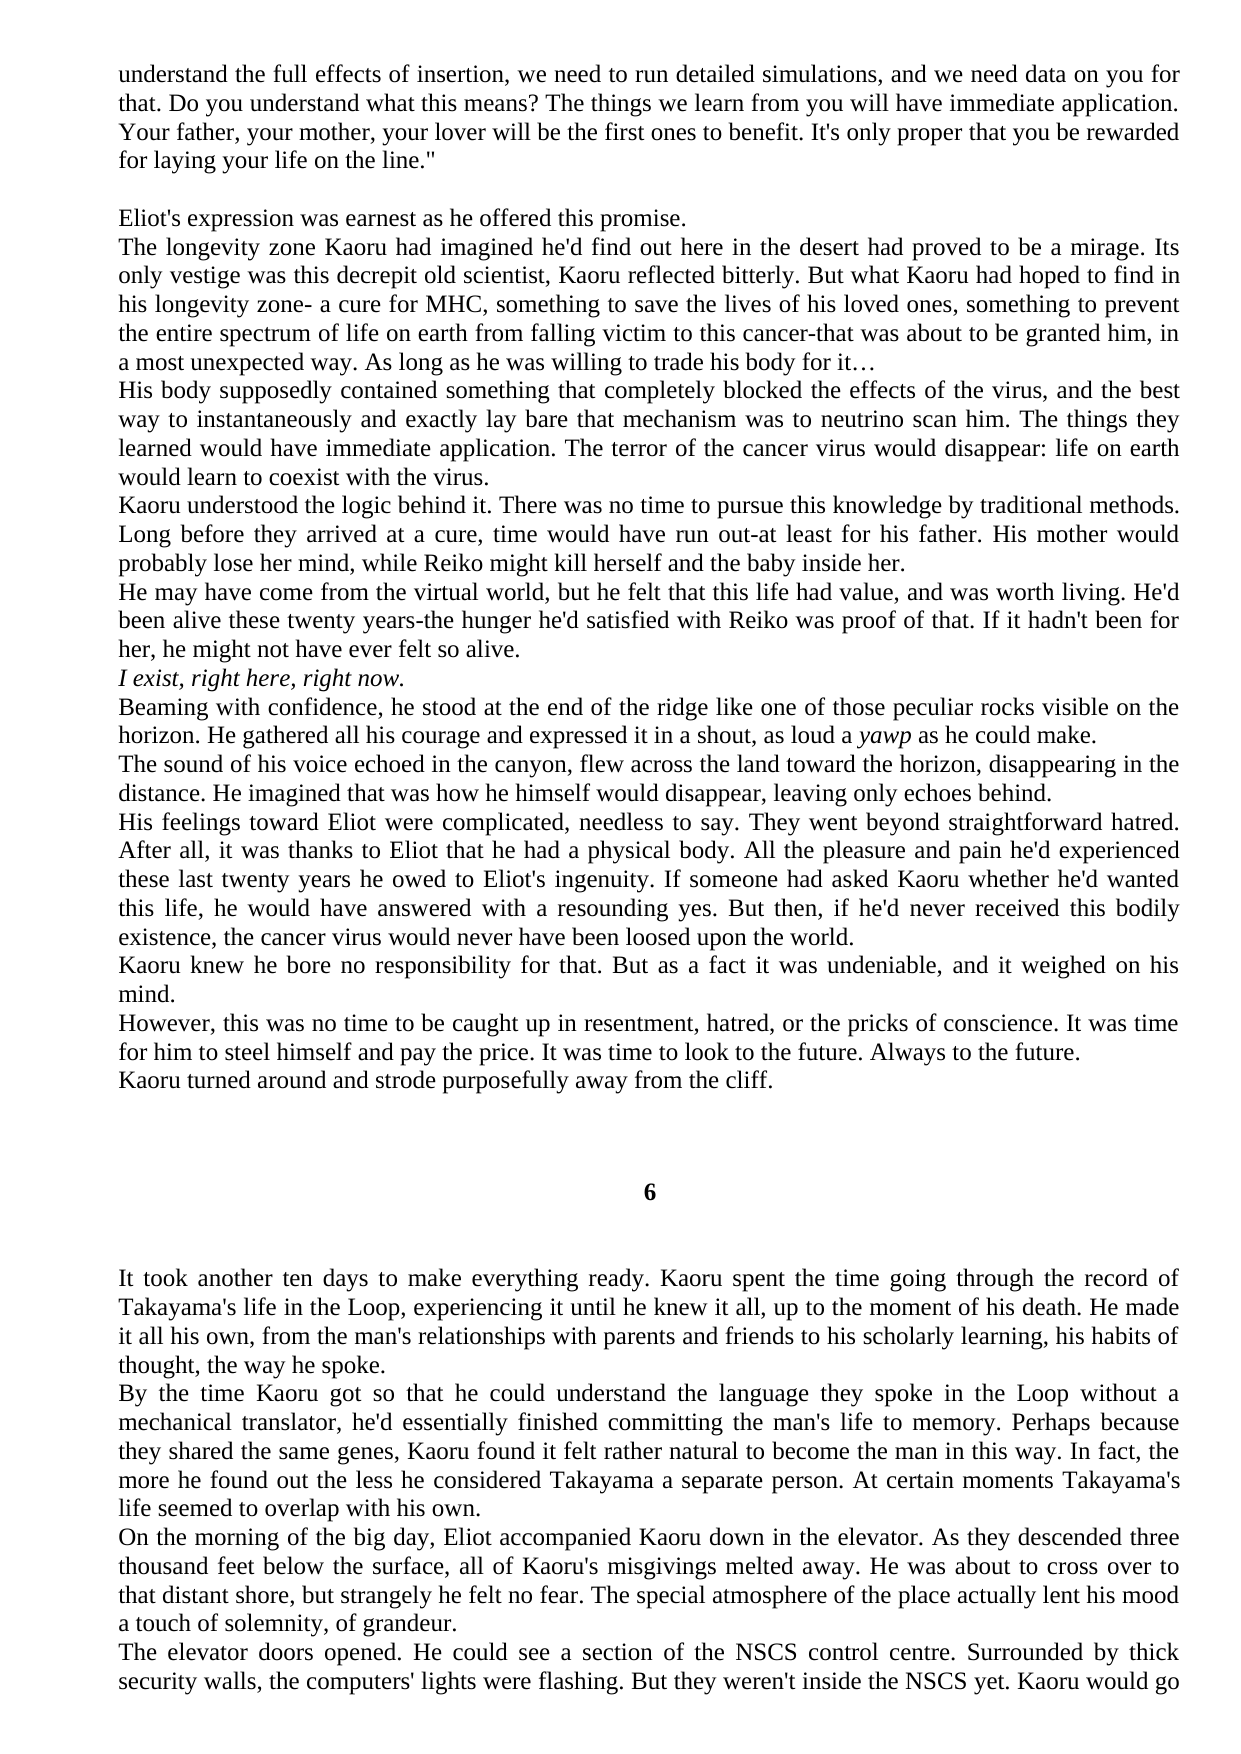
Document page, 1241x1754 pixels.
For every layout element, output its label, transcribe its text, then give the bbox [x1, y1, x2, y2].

text His feelings toward Eliot were complicated, needless to say. They went beyond straightforward hatred. After all, it was thanks to Eliot that he had a physical body. All the pleasure and pain he'd experienced these last twenty years he owed to Eliot's ingenuity. If someone had asked Kaoru whether he'd wanted this life, he would have answered with a resounding yes. But then, if he'd never received this bodily existence, the cancer virus would never have been loosed upon the world. [118, 807, 1181, 950]
subtitle 6 [118, 1177, 1181, 1205]
text understand the full effects of insertion, we need to run detailed simulations, and we need data on you for that. Do you understand what this means? The things we learn from you will have immediate application. Your father, your mother, your lover will be the first ones to benefit. It's only proper that you be rewarded for laying your life on the line." [118, 59, 1181, 174]
text The elevator doors opened. He could see a section of the NSCS control centre. Surrounded by thick security walls, the computers' lights were flashing. But they weren't inside the NSCS yet. Kaoru would go [118, 1637, 1181, 1695]
text By the time Kaoru got so that he could understand the language they spoke in the Loop without a mechanical translator, he'd essentially finished committing the man's life to memory. Perhaps because they shared the same genes, Kaoru found it felt rather natural to become the man in this way. In fact, the more he found out the less he considered Takayama a separate person. At certain moments Takayama's life seemed to overlap with his own. [118, 1378, 1181, 1522]
text Kaoru turned around and strode purposefully away from the cliff. [118, 1065, 1181, 1094]
text I exist, right here, right now. [118, 663, 1181, 692]
text It took another ten days to make everything ready. Kaoru spent the time going through the record of Takayama's life in the Loop, experiencing it until he knew it all, up to the moment of his death. He made it all his own, from the man's relationships with parents and friends to his scholarly learning, his habits of thought, the way he spoke. [118, 1263, 1181, 1378]
text His body supposedly contained something that completely blocked the effects of the virus, and the best way to instantaneously and exactly lay bare that mechanism was to neutrino scan him. The things they learned would have immediate application. The terror of the cancer virus would disappear: life on earth would learn to coexist with the virus. [118, 375, 1181, 490]
text Eliot's expression was earnest as he offered this promise. [118, 203, 1181, 232]
text Kaoru understood the logic behind it. There was no time to pursue this knowledge by traditional methods. Long before they arrived at a cure, time would have run out-at least for his father. His mother would probably lose her mind, while Reiko might kill herself and the baby inside her. [118, 490, 1181, 577]
text On the morning of the big day, Eliot accompanied Kaoru down in the elevator. As they descended three thousand feet below the surface, all of Kaoru's misgivings melted away. He was about to cross over to that distant shore, but strangely he felt no fear. The special atmosphere of the place actually lent his mood a touch of solemnity, of grandeur. [118, 1522, 1181, 1637]
text Beaming with confidence, he stood at the end of the ridge like one of those peculiar rocks visible on the horizon. He gathered all his courage and expressed it in a shout, as loud a yawp as he could make. [118, 692, 1181, 749]
text He may have come from the virtual world, but he felt that this life had value, and was worth living. He'd been alive these twenty years-the hunger he'd satisfied with Reiko was proof of that. If it hadn't been for her, he might not have ever felt so alive. [118, 577, 1181, 663]
text The sound of his voice echoed in the canyon, flew across the land toward the horizon, disappearing in the distance. He imagined that was how he himself would disappear, leaving only echoes behind. [118, 749, 1181, 807]
text The longevity zone Kaoru had imagined he'd find out here in the desert had proved to be a mirage. Its only vestige was this decrepit old scientist, Kaoru reflected bitterly. But what Kaoru had hoped to find in his longevity zone- a cure for MHC, something to save the lives of his loved ones, something to prevent the entire spectrum of life on earth from falling victim to this cancer-that was about to be granted him, in a most unexpected way. As long as he was willing to trade his body for it… [118, 232, 1181, 375]
text Kaoru knew he bore no responsibility for that. But as a fact it was undeniable, and it weighed on his mind. [118, 950, 1181, 1008]
text However, this was no time to be caught up in resentment, hatred, or the pricks of conscience. It was time for him to steel himself and pay the price. It was time to look to the future. Always to the future. [118, 1008, 1181, 1065]
